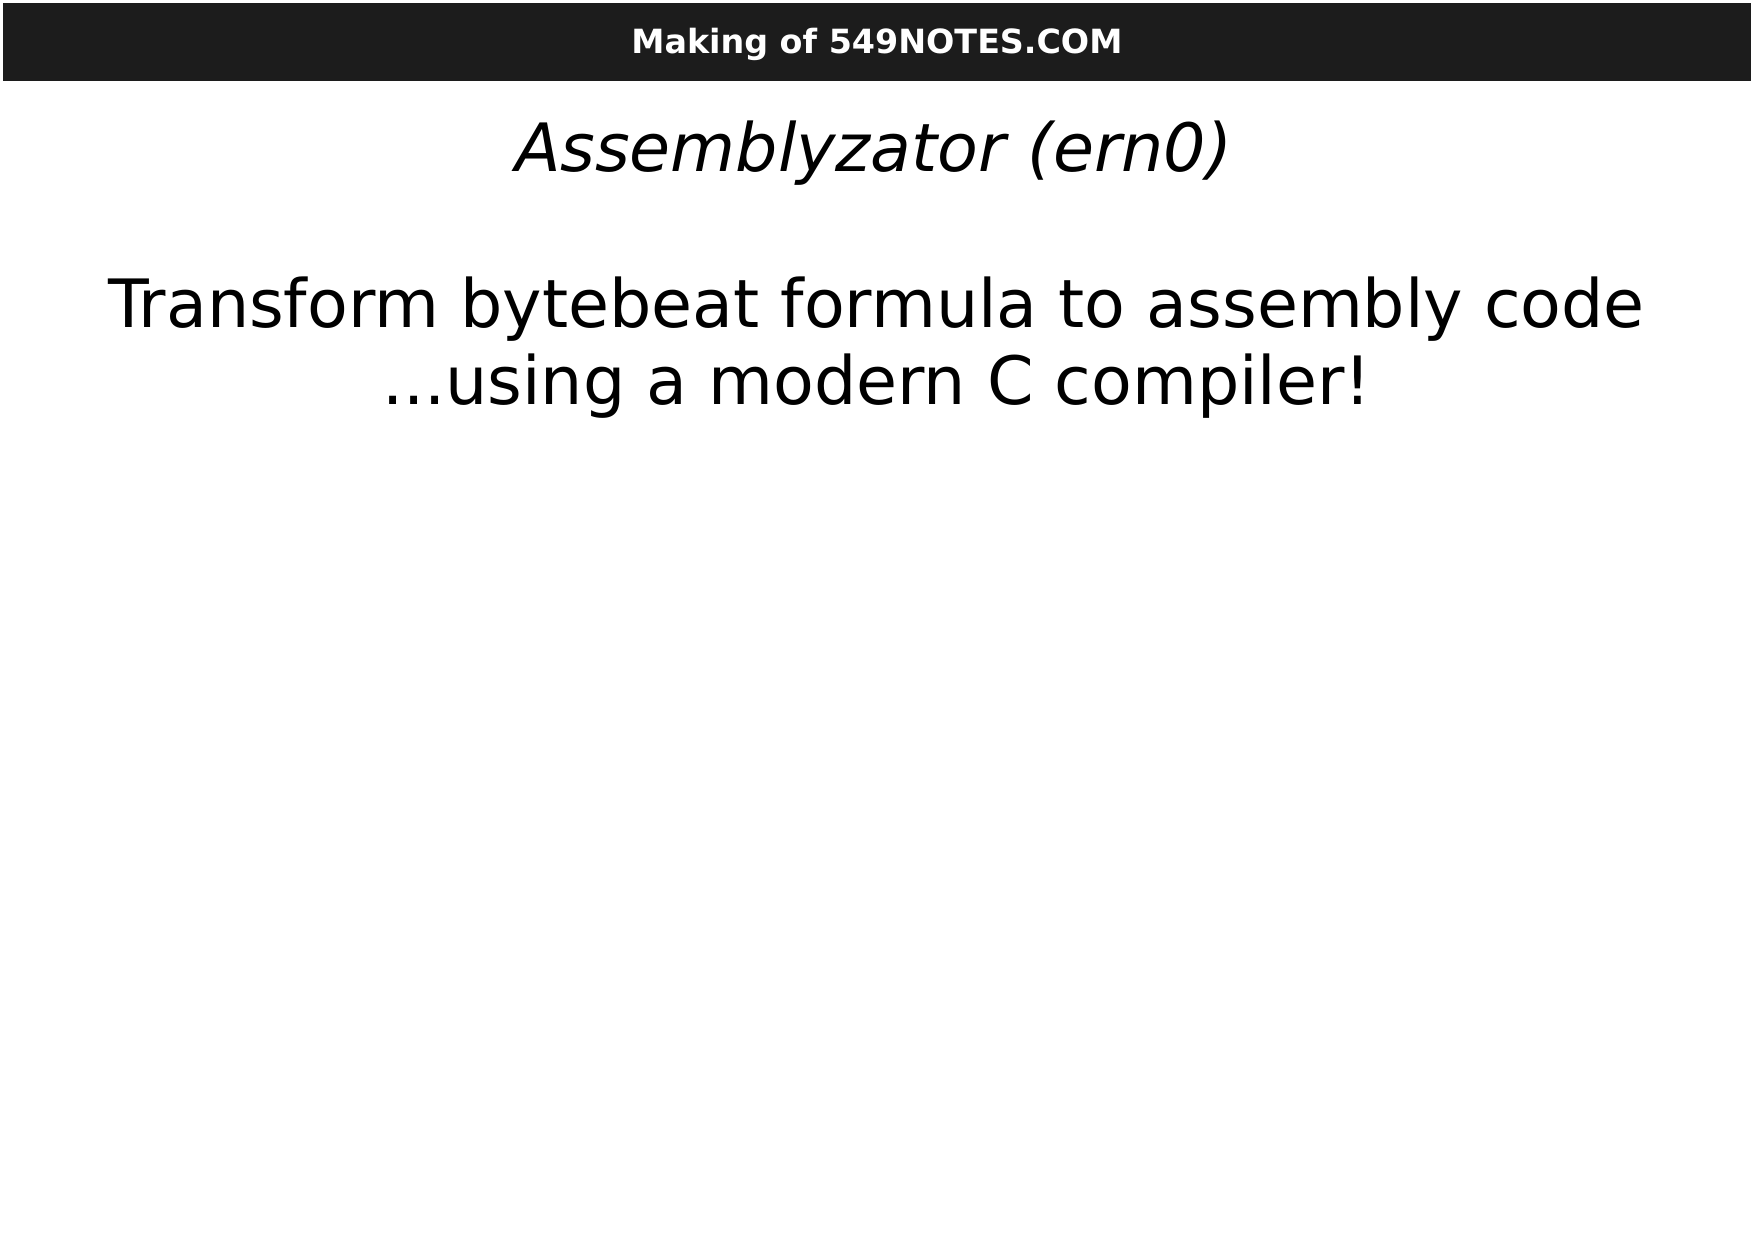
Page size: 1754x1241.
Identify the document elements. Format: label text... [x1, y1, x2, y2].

text ...using a modern C compiler! [3, 343, 1751, 420]
text Transform bytebeat formula to assembly code [3, 265, 1751, 343]
text Assemblyzator (ern0) [3, 110, 1751, 188]
